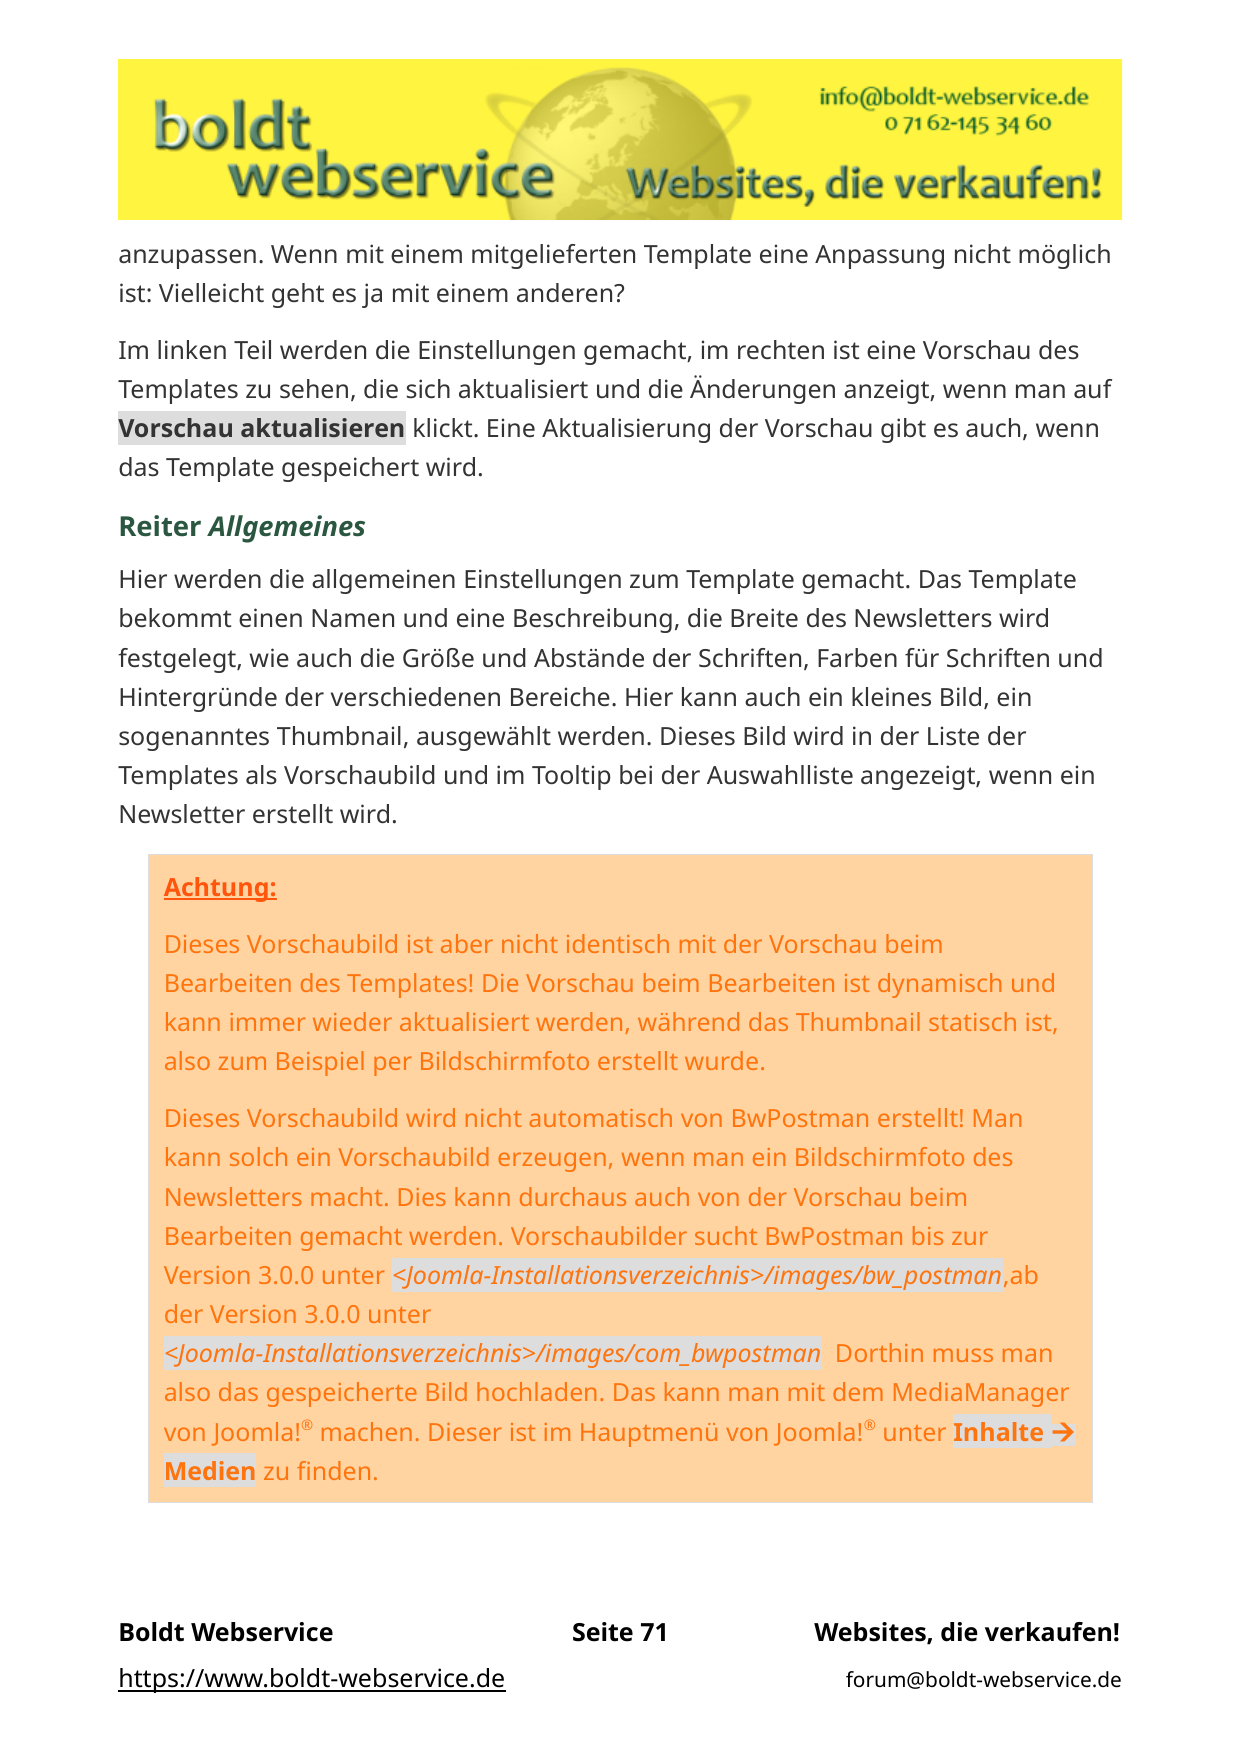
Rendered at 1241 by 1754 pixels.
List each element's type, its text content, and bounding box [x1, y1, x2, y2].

text Im linken Teil werden die Einstellungen gemacht, im rechten ist eine Vorschau des Templates zu sehen, die sich aktualisiert und die Änderungen anzeigt, wenn man auf Vorschau aktualisieren klickt. Eine Aktualisierung der Vorschau gibt es auch, wenn das Template gespeichert wird. [118, 332, 1122, 484]
text Dieses Vorschaubild ist aber nicht identisch mit der Vorschau beim Bearbeiten des Templates! Die Vorschau beim Bearbeiten ist dynamisch und kann immer wieder aktualisiert werden, während das Thumbnail statisch ist, also zum Beispiel per Bildschirmfoto erstellt wurde. [149, 911, 1092, 1078]
text Dieses Vorschaubild wird nicht automatisch von BwPostman erstellt! Man kann solch ein Vorschaubild erzeugen, wenn man ein Bildschirmfoto des Newsletters macht. Dies kann durchaus auch von der Vorschau beim Bearbeiten gemacht werden. Vorschaubilder sucht BwPostman bis zur Version 3.0.0 unter <Joomla-Installationsverzeichnis>/images/bw_postman,ab der Version 3.0.0 unter <Joomla-Installationsverzeichnis>/images/com_bwpostman Dorthin muss man also das gespeicherte Bild hochladen. Das kann man mit dem MediaManager von Joomla!® machen. Dieser ist im Hauptmenü von Joomla!® unter Inhalte  Medien zu finden. [149, 1085, 1092, 1502]
subtitle Reiter Allgemeines [118, 507, 1122, 544]
picture [118, 59, 1123, 220]
text anzupassen. Wenn mit einem mitgelieferten Template eine Anpassung nicht möglich ist: Vielleicht geht es ja mit einem anderen? [118, 236, 1122, 309]
text Hier werden die allgemeinen Einstellungen zum Template gemacht. Das Template bekommt einen Namen und eine Beschreibung, die Breite des Newsletters wird festgelegt, wie auch die Größe und Abstände der Schriften, Farben für Schriften und Hintergründe der verschiedenen Bereiche. Hier kann auch ein kleines Bild, ein sogenanntes Thumbnail, ausgewählt werden. Dieses Bild wird in der Liste der Templates als Vorschaubild und im Tooltip bei der Auswahlliste angezeigt, wenn ein Newsletter erstellt wird. [118, 562, 1122, 831]
text Achtung: [149, 855, 1092, 904]
